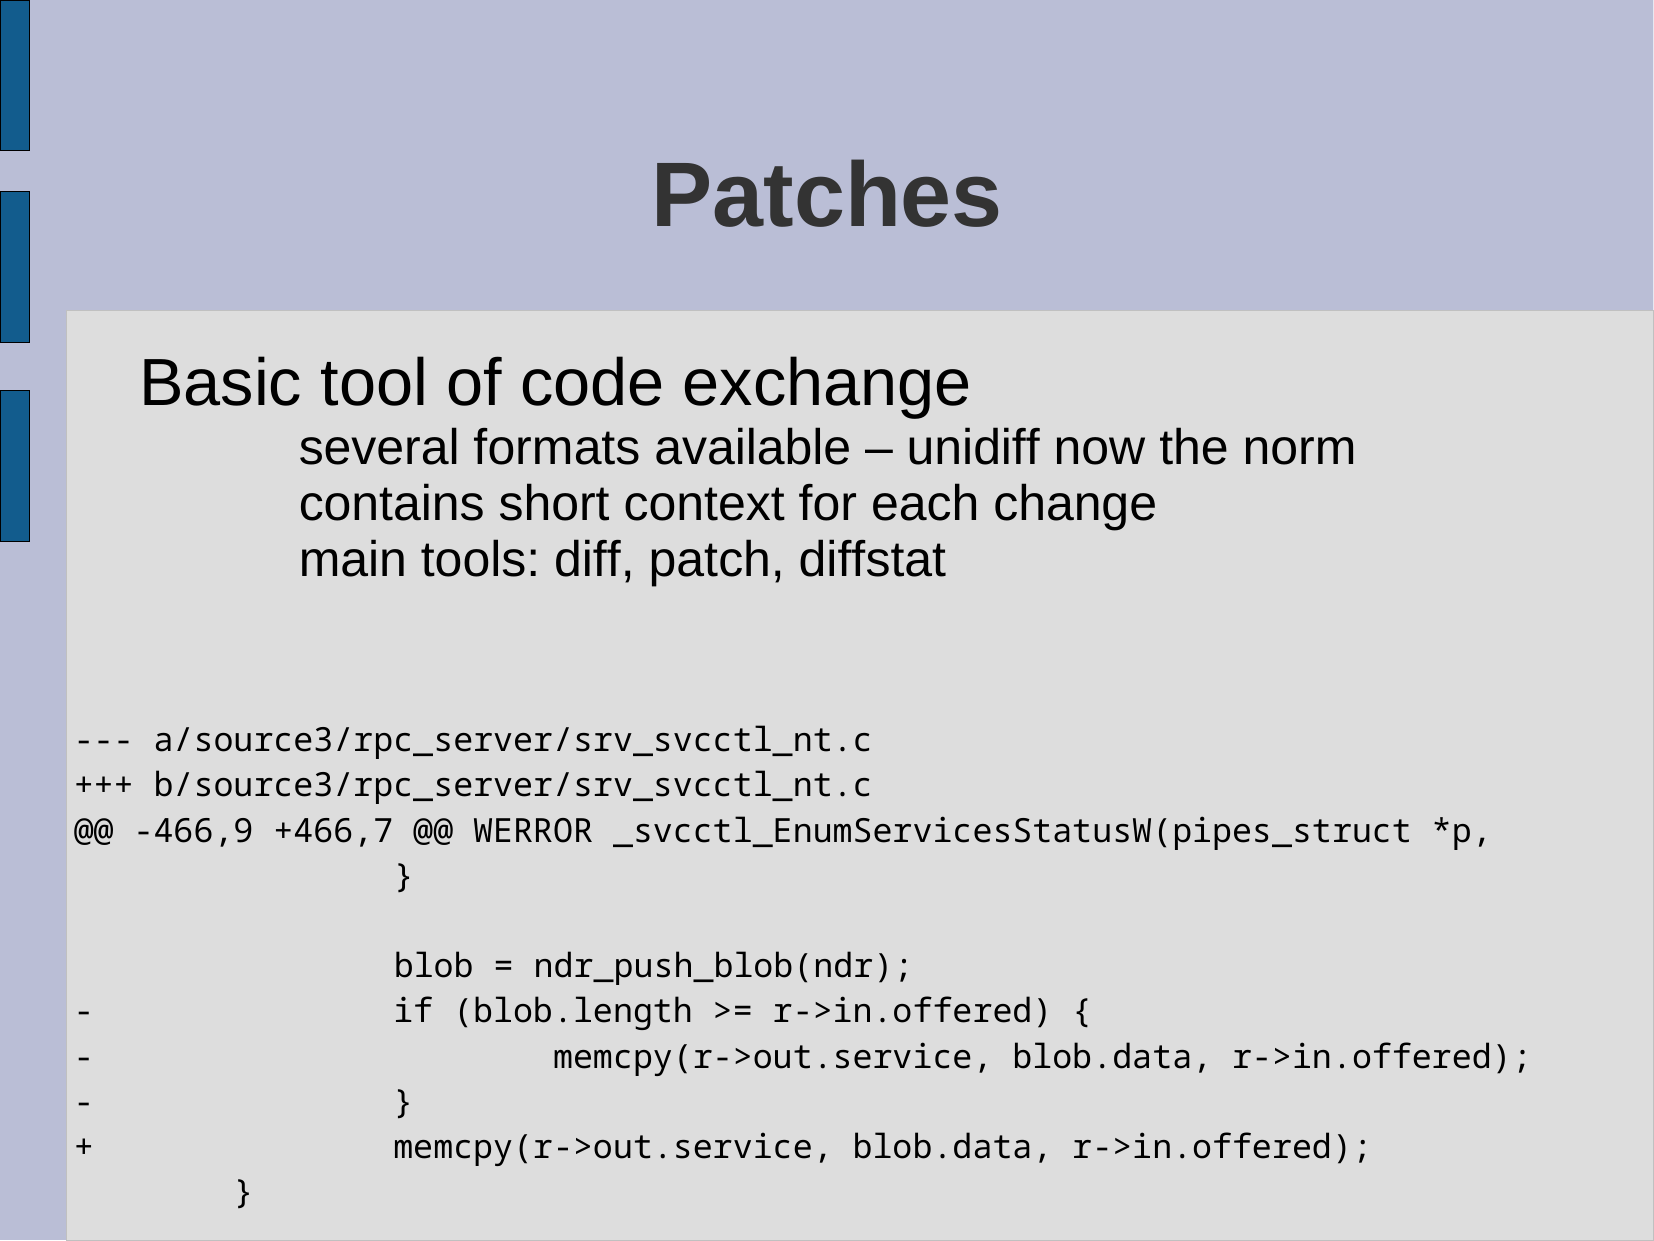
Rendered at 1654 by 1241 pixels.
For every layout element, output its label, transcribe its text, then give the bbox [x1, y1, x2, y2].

title Patches [121, 91, 1534, 299]
list Basic tool of code exchange several formats available – unidiff now the norm contains short context for each change main tools: diff, patch, diffstat [121, 344, 1534, 1112]
text_box --- a/source3/rpc_server/srv_svcctl_nt.c +++ b/source3/rpc_server/srv_svcctl_nt.c @@ -466,9 +466,7 @@ WERROR _svcctl_EnumServicesStatusW(pipes_struct *p, } blob = ndr_push_blob(ndr); - if (blob.length >= r->in.offered) { - memcpy(r->out.service, blob.data, r->in.offered); - } + memcpy(r->out.service, blob.data, r->in.offered); } [59, 708, 1654, 1228]
